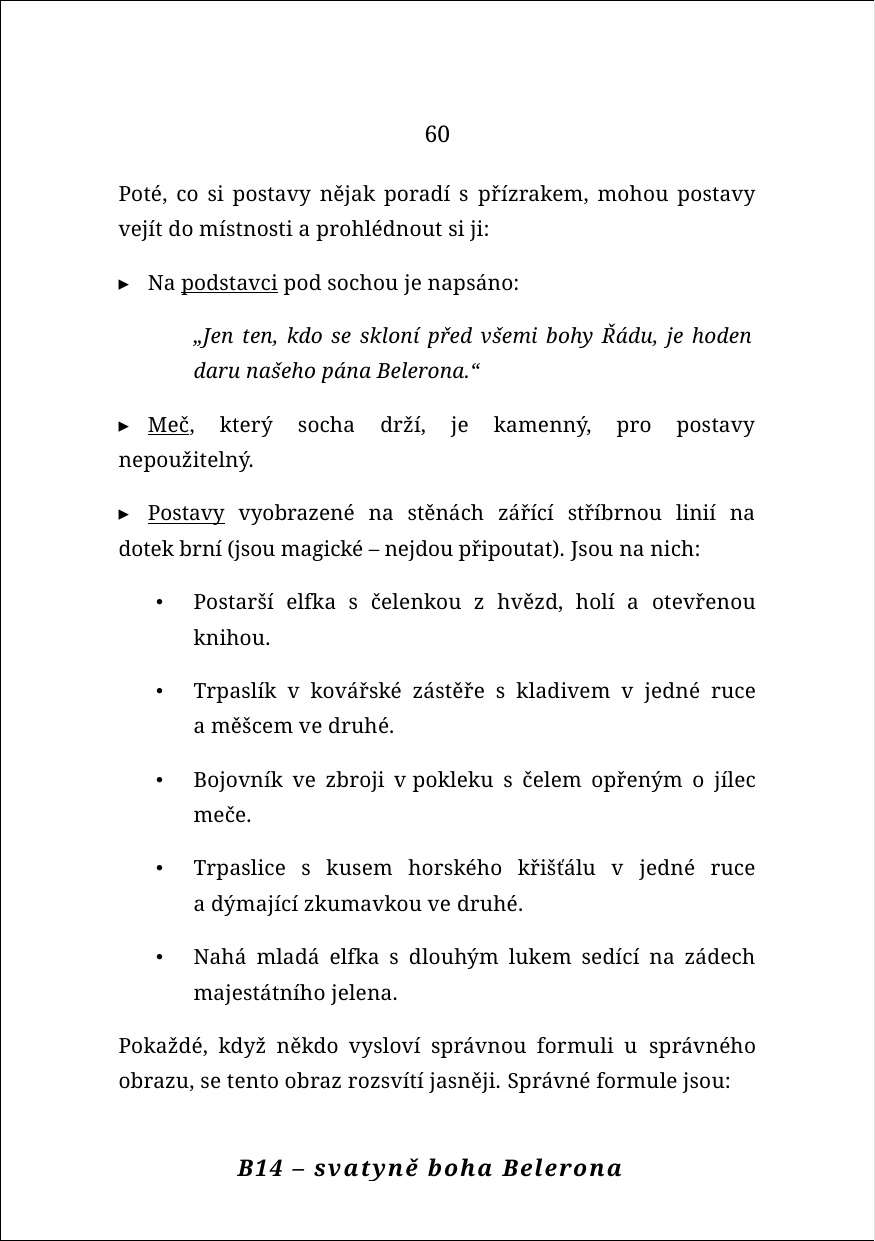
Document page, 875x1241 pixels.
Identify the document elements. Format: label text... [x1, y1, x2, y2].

list Trpaslice s⁠ kusem horského křišťálu v⁠ jedné ruce a⁠ dýmající zkumavkou ve druhé. [156, 853, 756, 917]
text ▸ Meč, který socha drží, je kamenný, pro postavy nepoužitelný. [118, 410, 756, 474]
text ▸ Postavy vyobrazené na stěnách zářící stříbrnou linií na dotek brní (jsou magické – nejdou připoutat). Jsou na nich: [118, 498, 756, 562]
text Pokaždé, když někdo vysloví správnou formuli u⁠ správného obrazu, se tento obraz rozsvítí jasněji. Správné formule jsou: [118, 1031, 756, 1095]
text Poté, co si postavy nějak poradí s⁠ přízrakem, mohou postavy vejít do místnosti a⁠ prohlédnout si ji: [118, 179, 756, 243]
list Postarší elfka s⁠ čelenkou z⁠ hvězd, holí a⁠ otevřenou knihou. [156, 587, 756, 651]
list Trpaslík v⁠ kovářské zástěře s⁠ kladivem v⁠ jedné ruce a⁠ měšcem ve druhé. [156, 676, 756, 740]
list „Jen ten, kdo se skloní před všemi bohy Řádu, je hoden daru našeho pána Belerona.“ [156, 321, 756, 385]
list Nahá mladá elfka s⁠ dlouhým lukem sedící na zádech majestátního jelena. [156, 942, 756, 1006]
list Bojovník ve zbroji v pokleku s⁠ čelem opřeným o⁠ jílec meče. [156, 765, 756, 829]
text ▸ Na podstavci pod sochou je napsáno: [118, 268, 756, 296]
